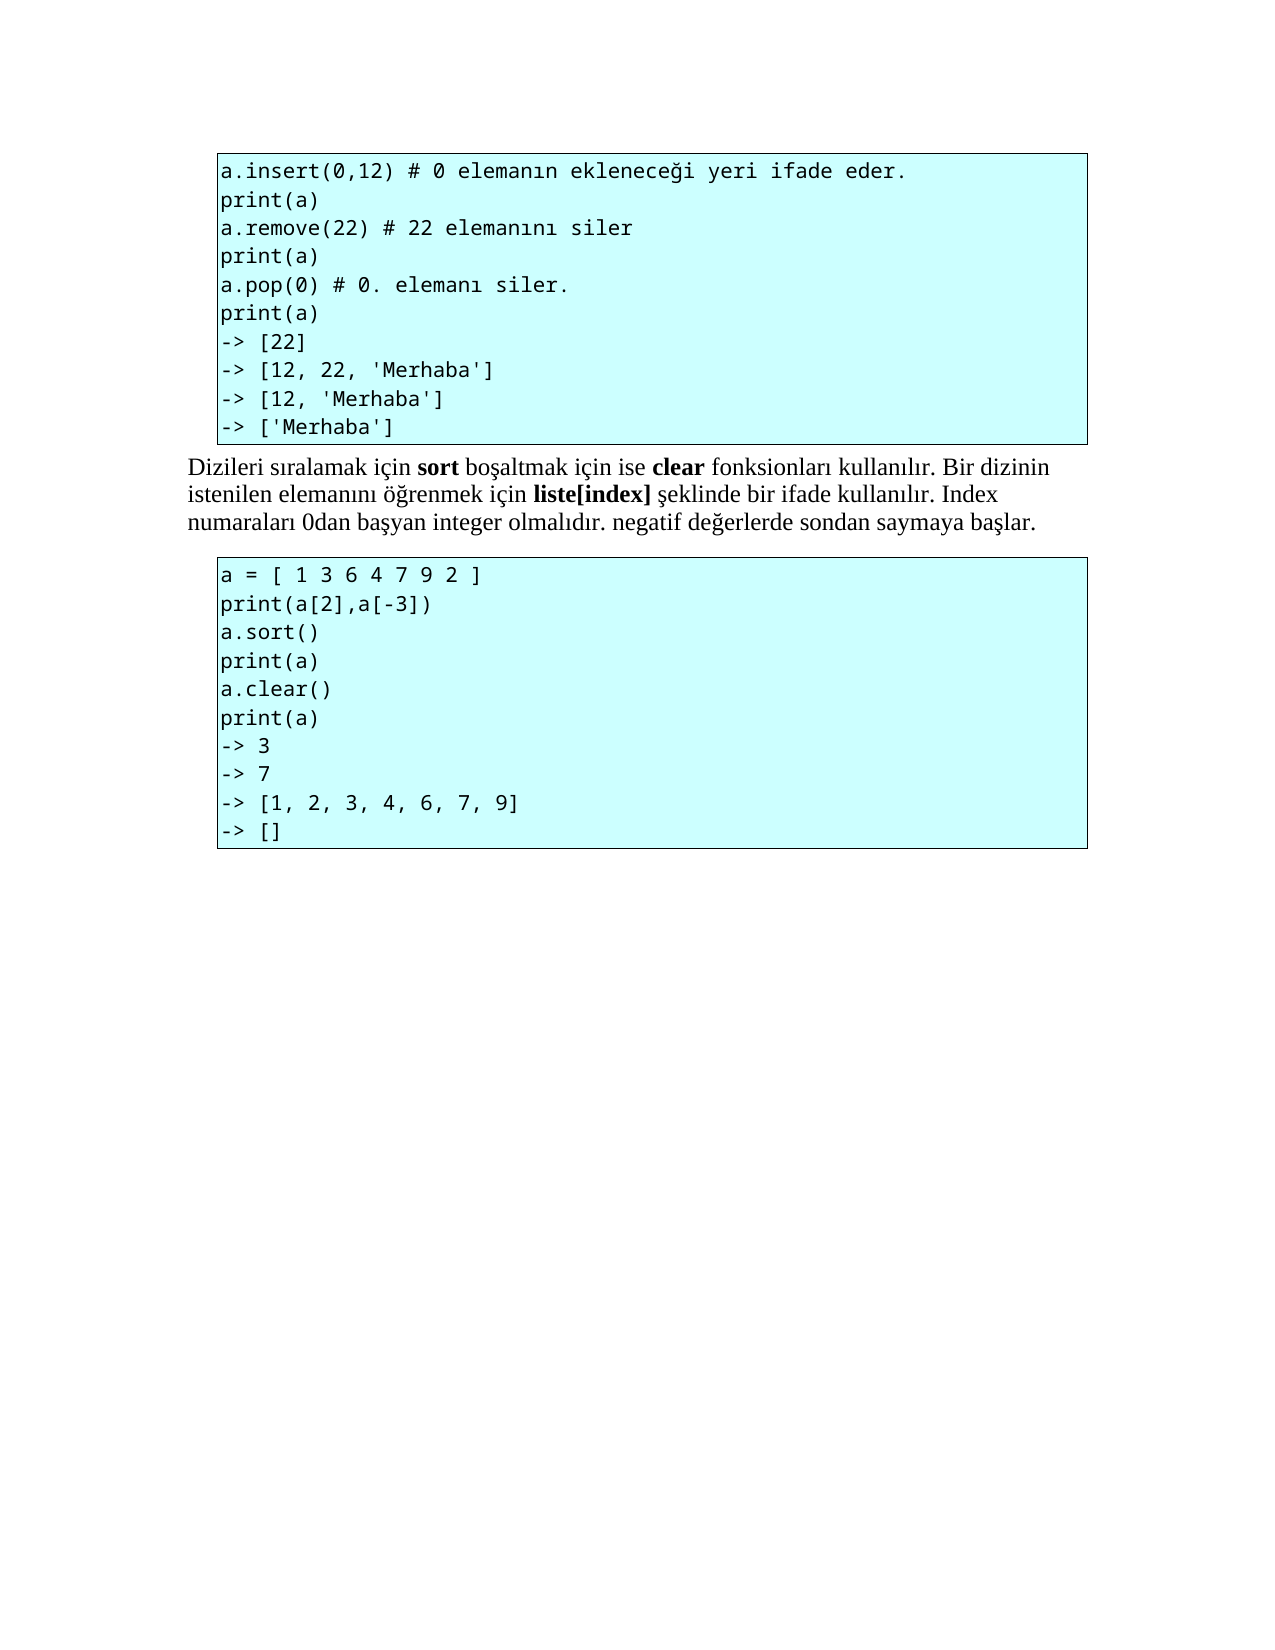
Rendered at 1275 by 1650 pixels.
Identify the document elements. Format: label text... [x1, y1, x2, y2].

text Dizileri sıralamak için sort boşaltmak için ise clear fonksionları kullanılır. Bir dizinin istenilen elemanını öğrenmek için liste[index] şeklinde bir ifade kullanılır. Index numaraları 0dan başyan integer olmalıdır. negatif değerlerde sondan saymaya başlar. [187, 453, 1087, 536]
text a.insert(0,12) # 0 elemanın ekleneceği yeri ifade eder. print(a) a.remove(22) # 22 elemanını siler print(a) a.pop(0) # 0. elemanı siler. print(a) -> [22] -> [12, 22, 'Merhaba'] -> [12, 'Merhaba'] -> ['Merhaba'] [218, 154, 1087, 444]
text a = [ 1 3 6 4 7 9 2 ] print(a[2],a[-3]) a.sort() print(a) a.clear() print(a) -> 3 -> 7 -> [1, 2, 3, 4, 6, 7, 9] -> [] [218, 558, 1087, 848]
